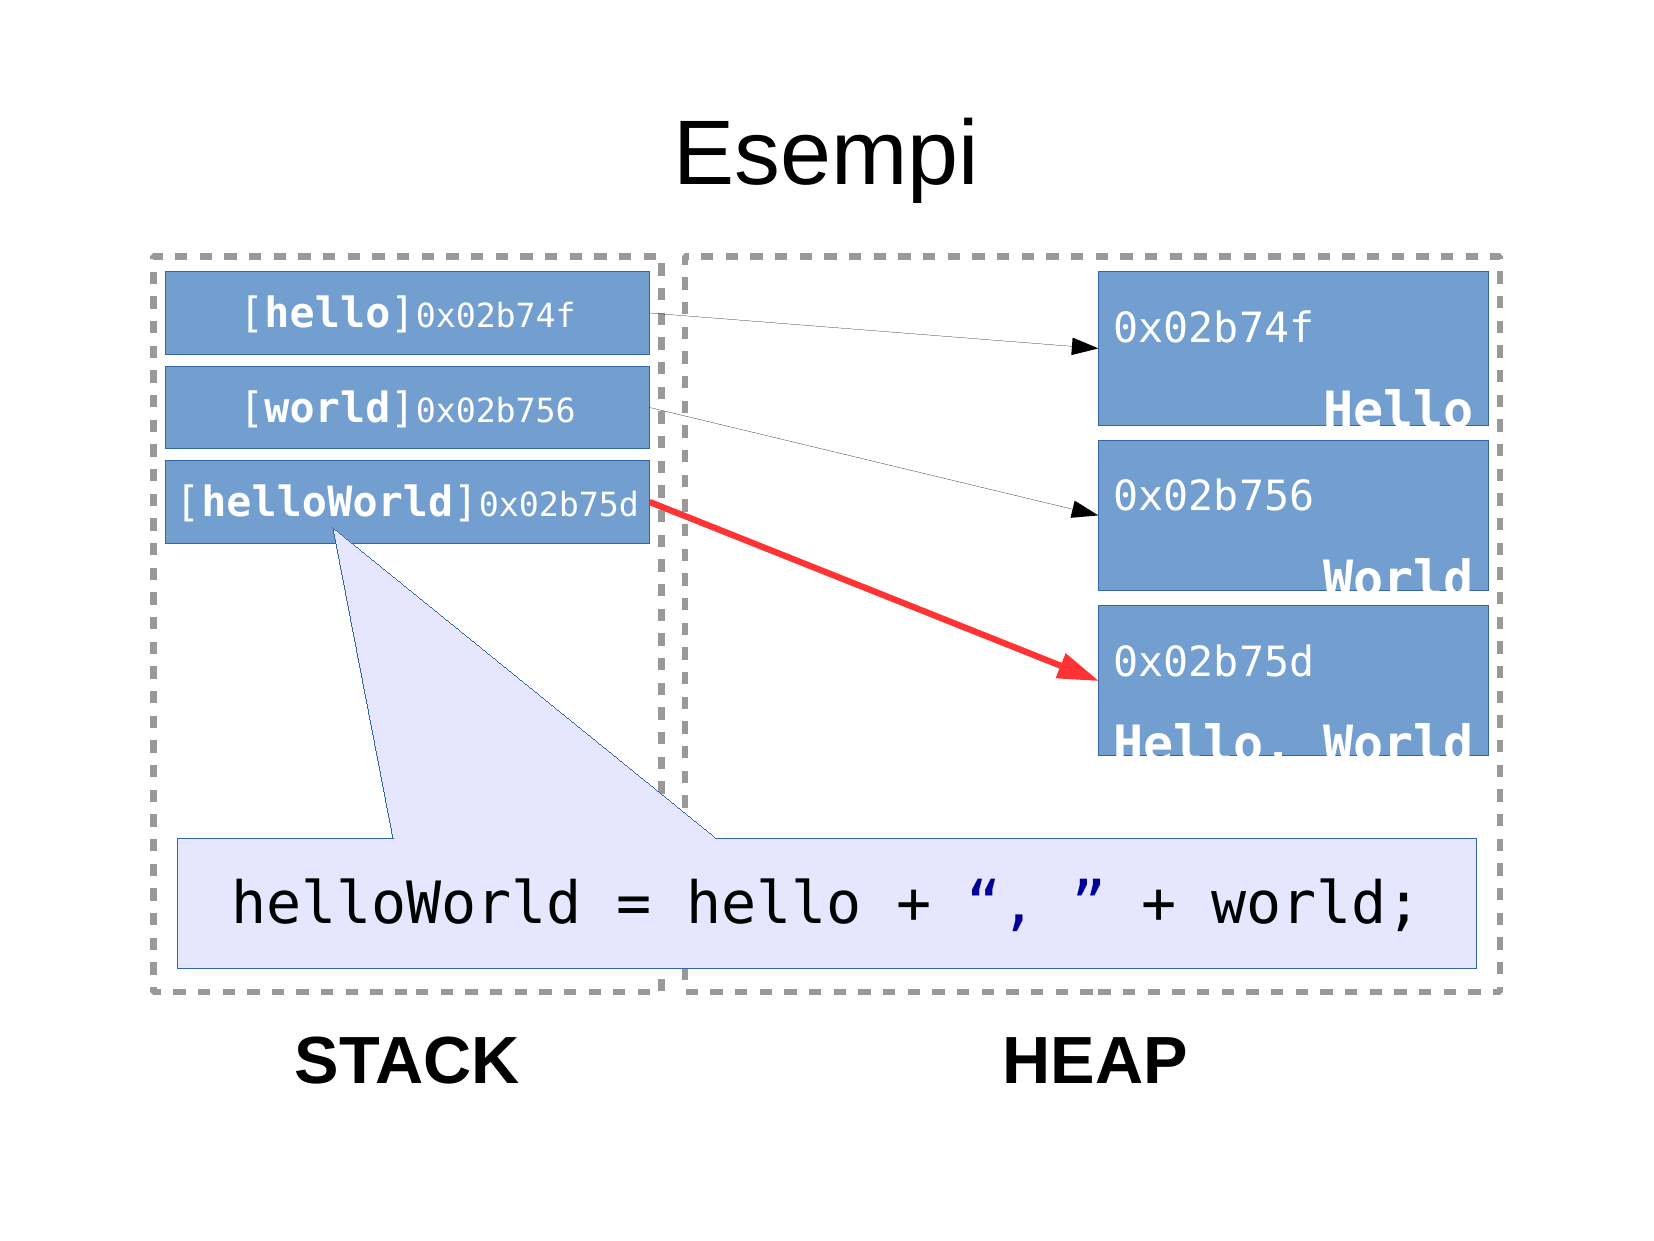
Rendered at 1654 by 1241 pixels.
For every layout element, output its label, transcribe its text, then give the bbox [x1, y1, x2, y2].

text_box 0x02b75d Hello, World [1098, 605, 1489, 756]
text_box [helloWorld]0x02b75d [165, 460, 650, 544]
text_box [world]0x02b756 [165, 366, 650, 449]
text_box 0x02b756 World [1098, 440, 1489, 591]
text_box helloWorld = hello + “, ” + world; [177, 527, 1477, 969]
text_box [hello]0x02b74f [165, 271, 650, 355]
title Esempi [82, 49, 1571, 257]
text_box HEAP [702, 1015, 1489, 1106]
text_box STACK [165, 1015, 650, 1106]
text_box 0x02b74f Hello [1098, 271, 1489, 426]
